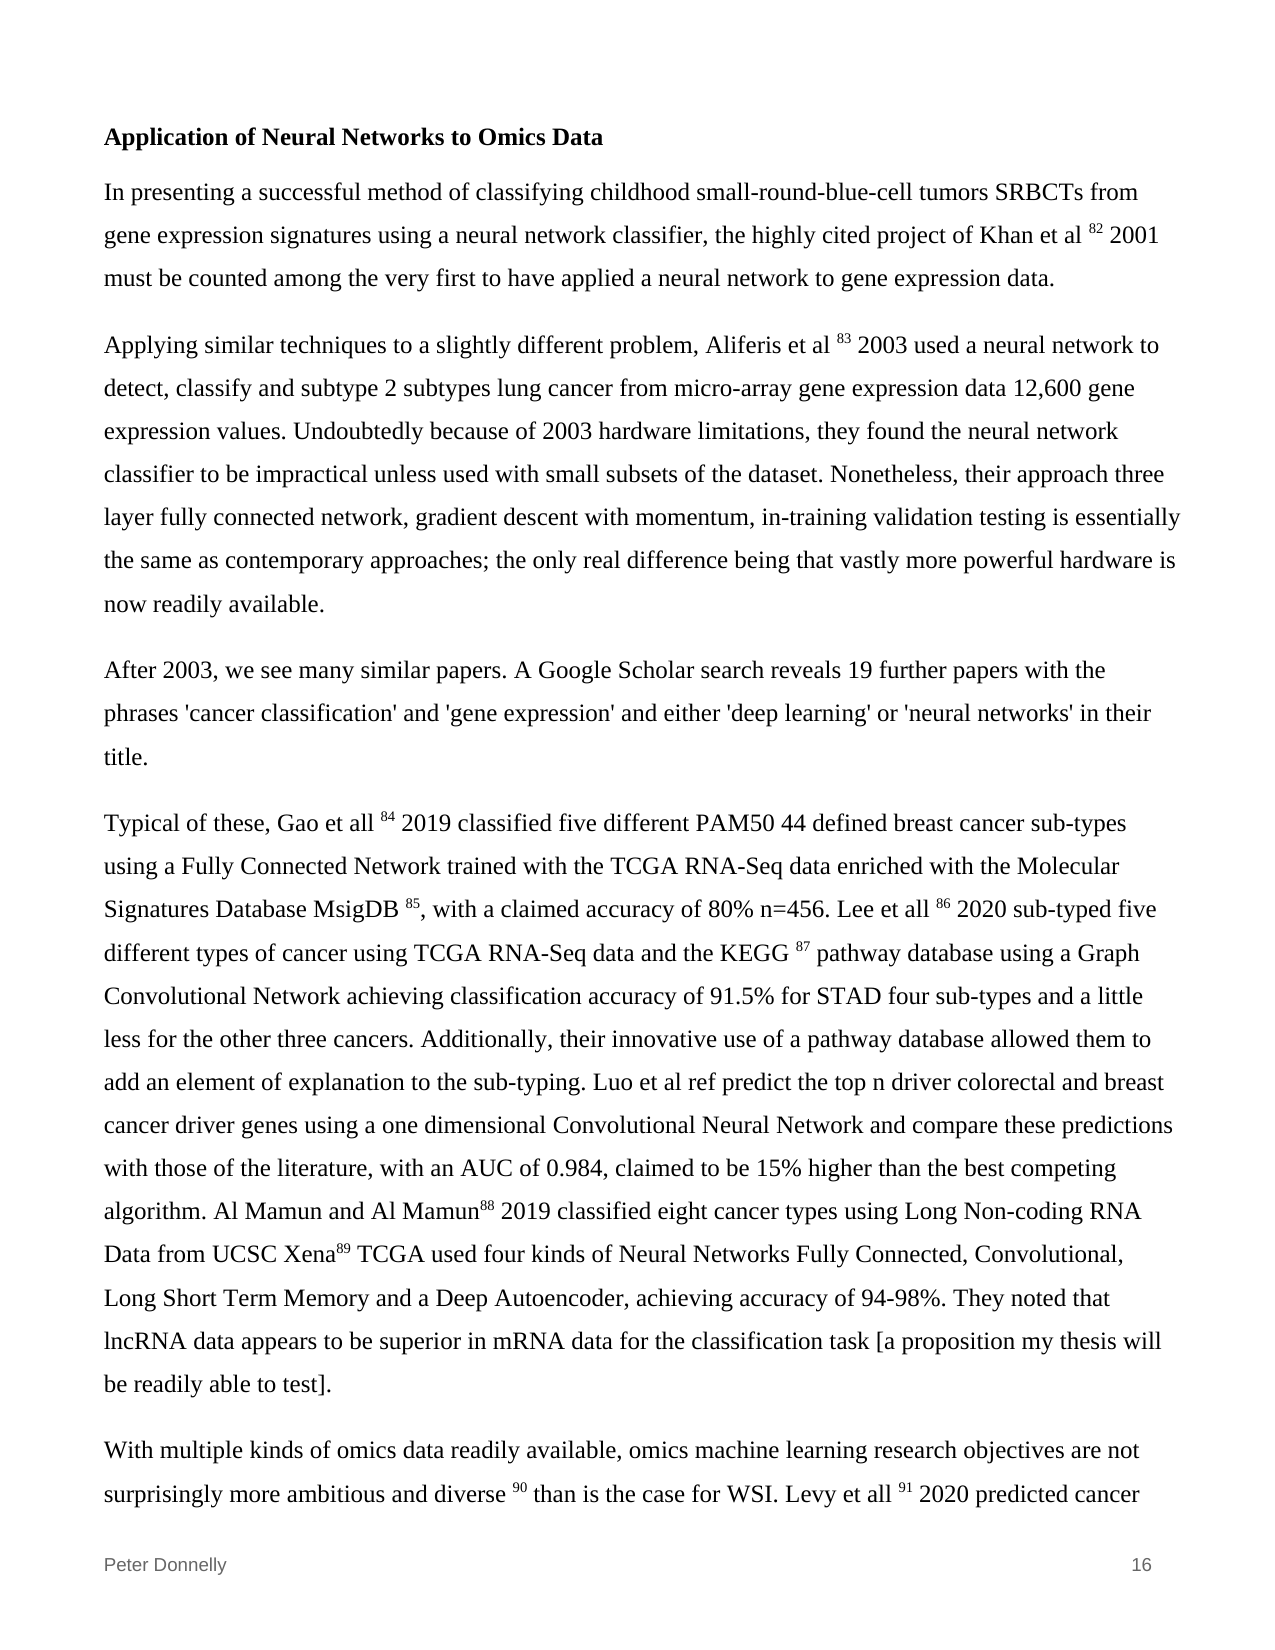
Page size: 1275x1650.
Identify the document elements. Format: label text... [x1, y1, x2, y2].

text Typical of these, Gao et all 2019 classified five different PAM50 44 defined breast cancer sub-types using a Fully Connected Network trained with the TCGA RNA-Seq data enriched with the Molecular Signatures Database MsigDB , with a claimed accuracy of 80% n=456. Lee et all 2020 sub-typed five different types of cancer using TCGA RNA-Seq data and the KEGG pathway database using a Graph Convolutional Network achieving classification accuracy of 91.5% for STAD four sub-types and a little less for the other three cancers. Additionally, their innovative use of a pathway database allowed them to add an element of explanation to the sub-typing. Luo et al ref predict the top n driver colorectal and breast cancer driver genes using a one dimensional Convolutional Neural Network and compare these predictions with those of the literature, with an AUC of 0.984, claimed to be 15% higher than the best competing algorithm. Al Mamun and Al Mamun 2019 classified eight cancer types using Long Non-coding RNA Data from UCSC Xena TCGA used four kinds of Neural Networks Fully Connected, Convolutional, Long Short Term Memory and a Deep Autoencoder, achieving accuracy of 94-98%. They noted that lncRNA data appears to be superior in mRNA data for the classification task [a proposition my thesis will be readily able to test]. [103, 808, 1181, 1398]
text Applying similar techniques to a slightly different problem, Aliferis et al 2003 used a neural network to detect, classify and subtype 2 subtypes lung cancer from micro-array gene expression data 12,600 gene expression values. Undoubtedly because of 2003 hardware limitations, they found the neural network classifier to be impractical unless used with small subsets of the dataset. Nonetheless, their approach three layer fully connected network, gradient descent with momentum, in-training validation testing is essentially the same as contemporary approaches; the only real difference being that vastly more powerful hardware is now readily available. [103, 330, 1181, 617]
text With multiple kinds of omics data readily available, omics machine learning research objectives are not surprisingly more ambitious and diverse than is the case for WSI. Levy et all 2020 predicted cancer [103, 1436, 1181, 1507]
text After 2003, we see many similar papers. A Google Scholar search reveals 19 further papers with the phrases 'cancer classification' and 'gene expression' and either 'deep learning' or 'neural networks' in their title. [103, 655, 1181, 770]
subtitle Application of Neural Networks to Omics Data [103, 122, 1181, 151]
text In presenting a successful method of classifying childhood small-round-blue-cell tumors SRBCTs from gene expression signatures using a neural network classifier, the highly cited project of Khan et al 2001 must be counted among the very first to have applied a neural network to gene expression data. [103, 177, 1181, 292]
